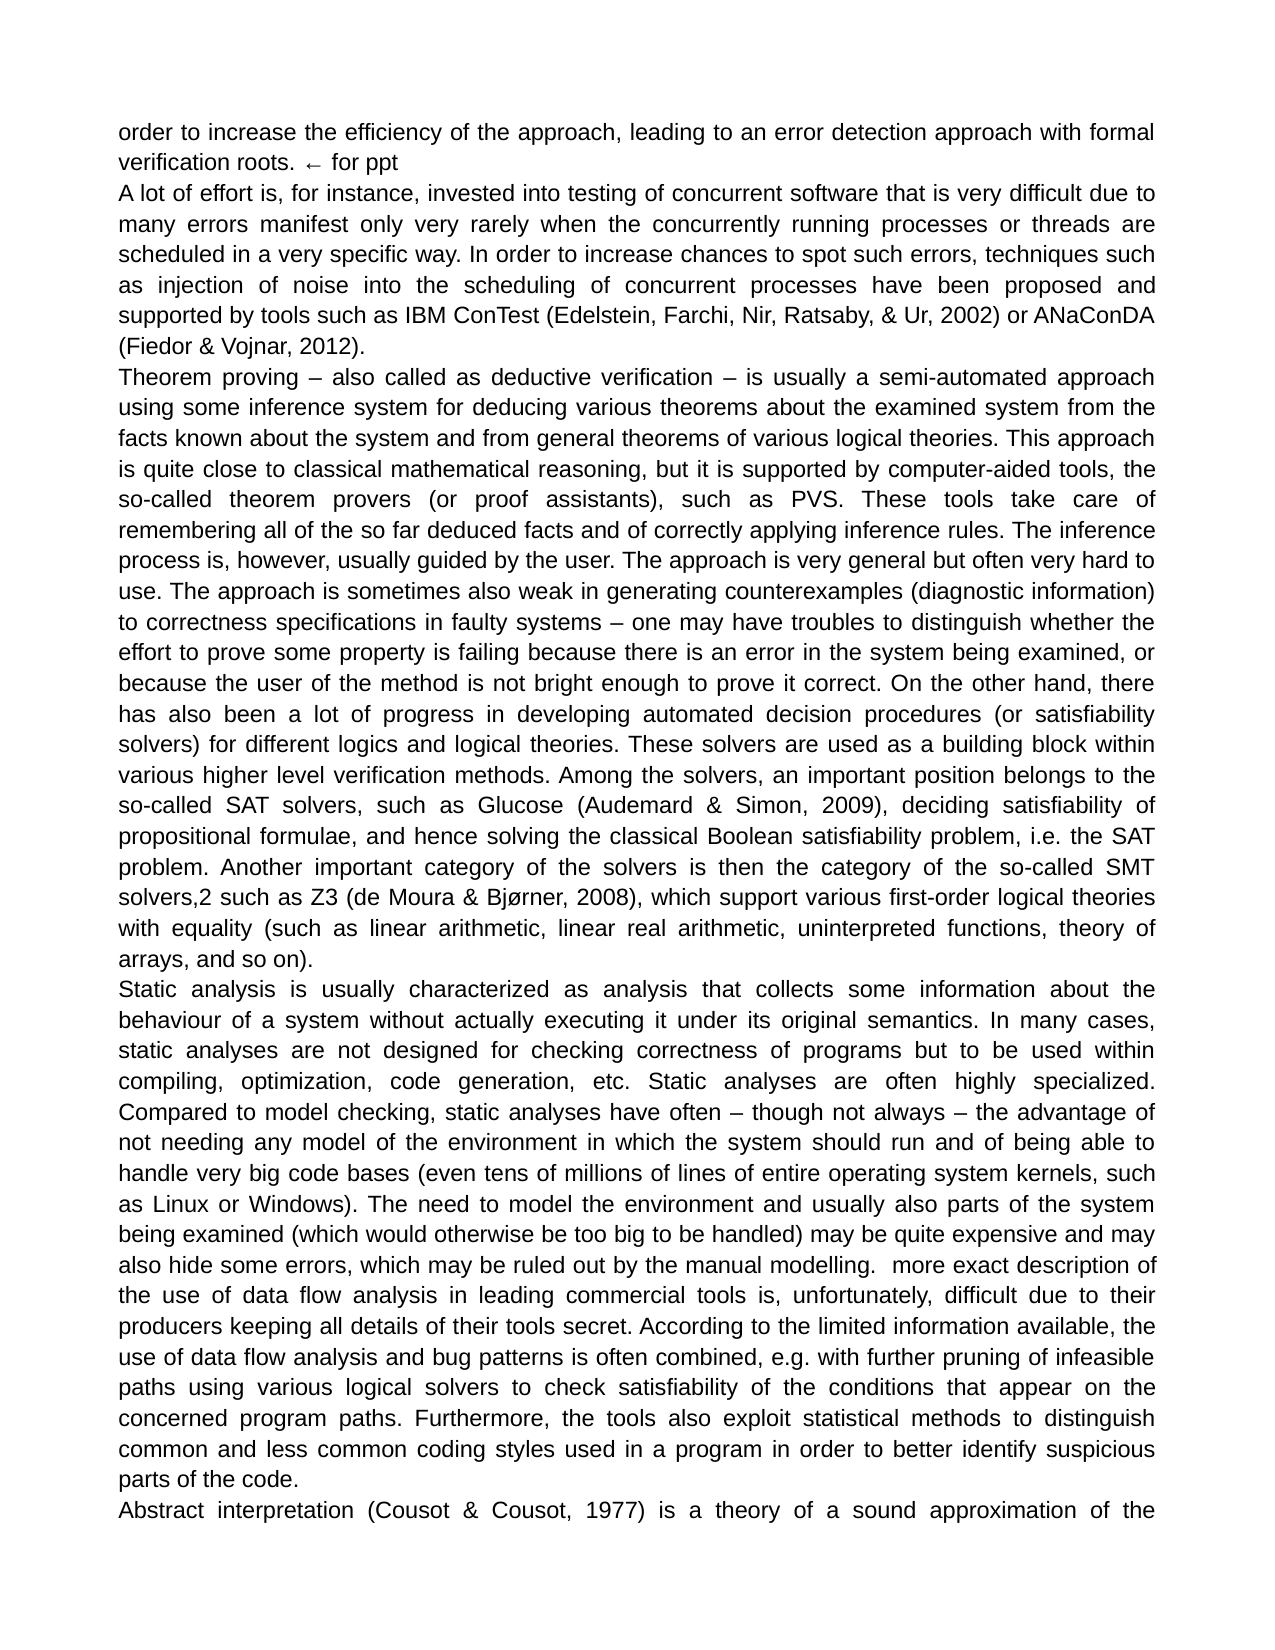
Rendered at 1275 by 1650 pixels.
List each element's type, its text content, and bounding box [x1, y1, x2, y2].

text A lot of effort is, for instance, invested into testing of concurrent software that is very difficult due to many errors manifest only very rarely when the concurrently running processes or threads are scheduled in a very specific way. In order to increase chances to spot such errors, techniques such as injection of noise into the scheduling of concurrent processes have been proposed and supported by tools such as IBM ConTest (Edelstein, Farchi, Nir, Ratsaby, & Ur, 2002) or ANaConDA (Fiedor & Vojnar, 2012). [118, 179, 1157, 359]
text order to increase the efficiency of the approach, leading to an error detection approach with formal verification roots. ← for ppt [118, 118, 1157, 176]
text Theorem proving – also called as deductive verification – is usually a semi-automated approach using some inference system for deducing various theorems about the examined system from the facts known about the system and from general theorems of various logical theories. This approach is quite close to classical mathematical reasoning, but it is supported by computer-aided tools, the so-called theorem provers (or proof assistants), such as PVS. These tools take care of remembering all of the so far deduced facts and of correctly applying inference rules. The inference process is, however, usually guided by the user. The approach is very general but often very hard to use. The approach is sometimes also weak in generating counterexamples (diagnostic information) to correctness specifications in faulty systems – one may have troubles to distinguish whether the effort to prove some property is failing because there is an error in the system being examined, or because the user of the method is not bright enough to prove it correct. On the other hand, there has also been a lot of progress in developing automated decision procedures (or satisfiability solvers) for different logics and logical theories. These solvers are used as a building block within various higher level verification methods. Among the solvers, an important position belongs to the so-called SAT solvers, such as Glucose (Audemard & Simon, 2009), deciding satisfiability of propositional formulae, and hence solving the classical Boolean satisfiability problem, i.e. the SAT problem. Another important category of the solvers is then the category of the so-called SMT solvers,2 such as Z3 (de Moura & Bjørner, 2008), which support various first-order logical theories with equality (such as linear arithmetic, linear real arithmetic, uninterpreted functions, theory of arrays, and so on). [118, 363, 1157, 972]
text Abstract interpretation (Cousot & Cousot, 1977) is a theory of a sound approximation of the [118, 1496, 1157, 1523]
text Static analysis is usually characterized as analysis that collects some information about the behaviour of a system without actually executing it under its original semantics. In many cases, static analyses are not designed for checking correctness of programs but to be used within compiling, optimization, code generation, etc. Static analyses are often highly specialized. Compared to model checking, static analyses have often – though not always – the advantage of not needing any model of the environment in which the system should run and of being able to handle very big code bases (even tens of millions of lines of entire operating system kernels, such as Linux or Windows). The need to model the environment and usually also parts of the system being examined (which would otherwise be too big to be handled) may be quite expensive and may also hide some errors, which may be ruled out by the manual modelling. more exact description of the use of data flow analysis in leading commercial tools is, unfortunately, difficult due to their producers keeping all details of their tools secret. According to the limited information available, the use of data flow analysis and bug patterns is often combined, e.g. with further pruning of infeasible paths using various logical solvers to check satisfiability of the conditions that appear on the concerned program paths. Furthermore, the tools also exploit statistical methods to distinguish common and less common coding styles used in a program in order to better identify suspicious parts of the code. [118, 976, 1157, 1492]
